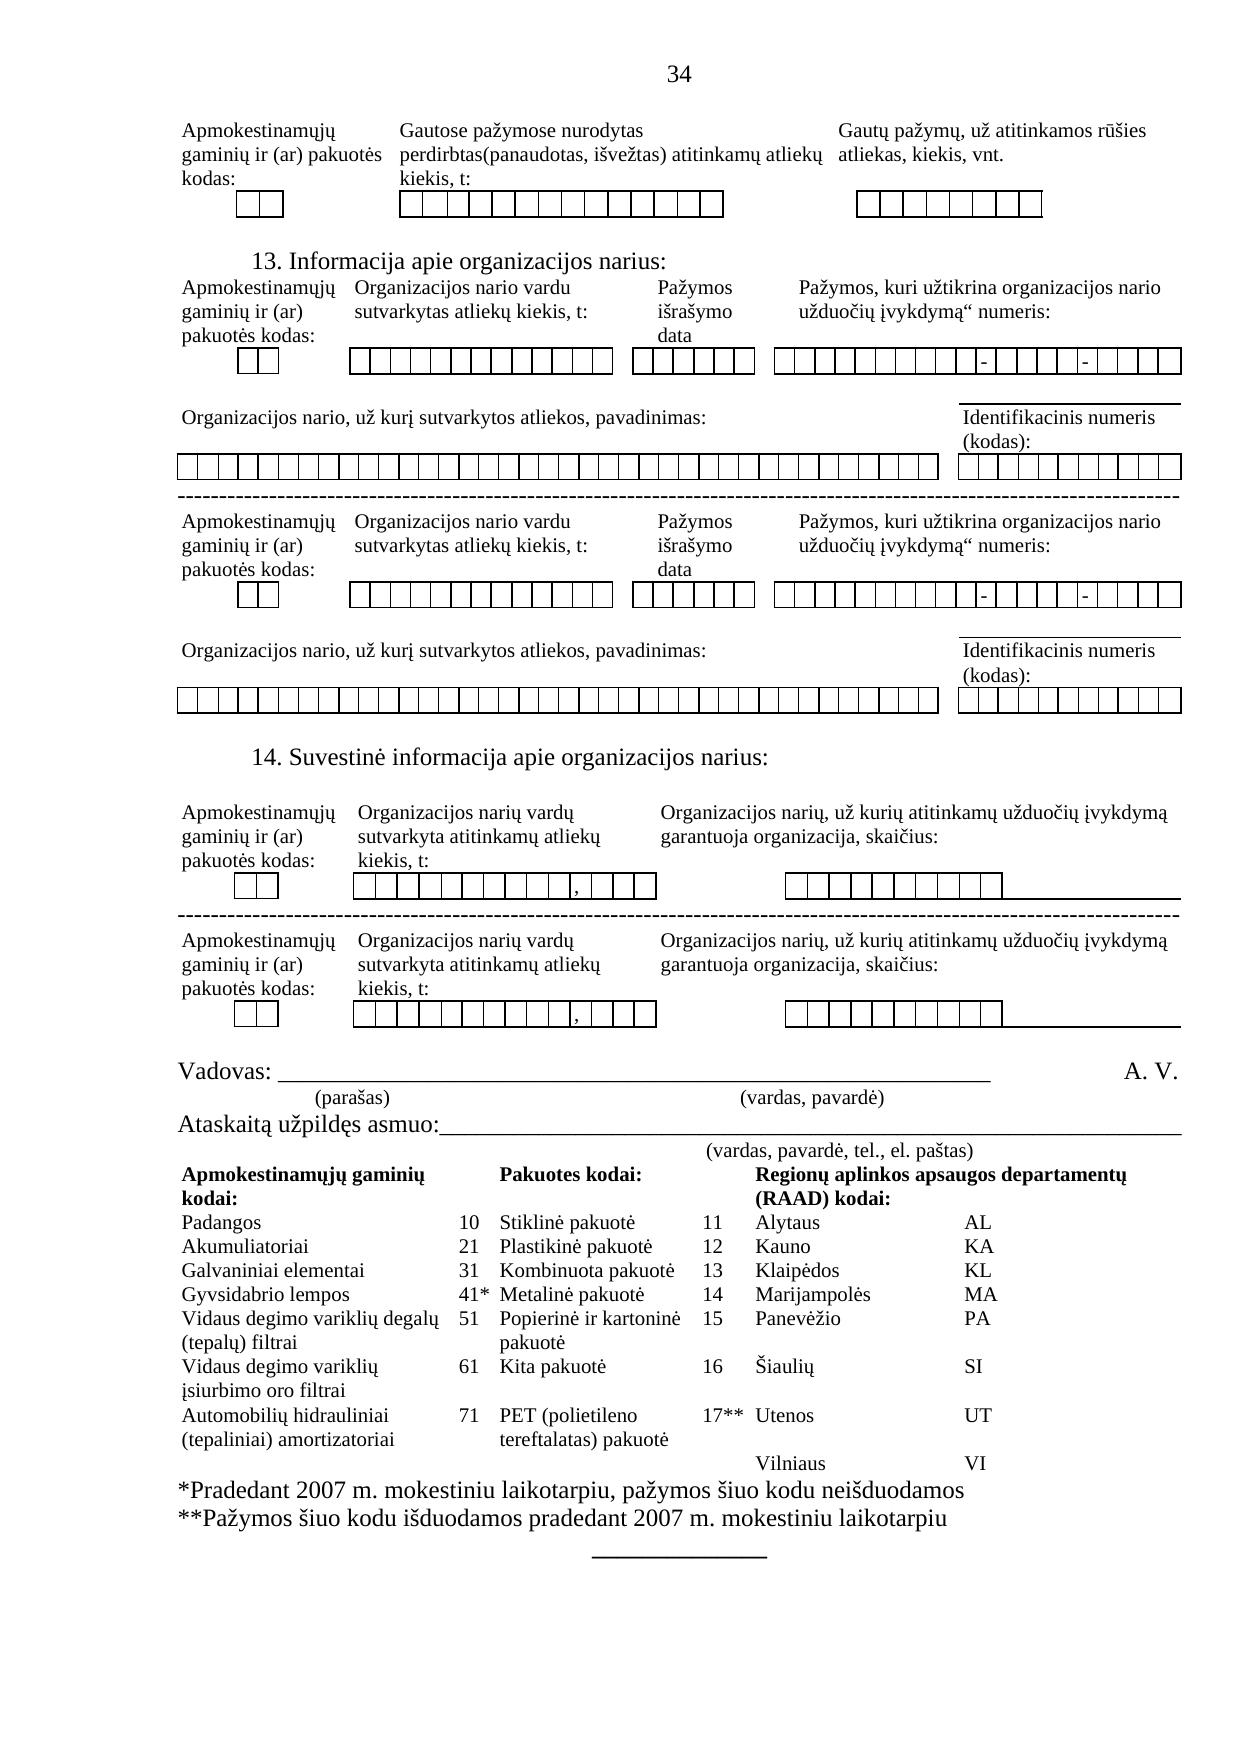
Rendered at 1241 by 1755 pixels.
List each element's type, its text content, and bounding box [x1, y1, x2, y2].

table_cell [724, 190, 856, 216]
table_cell [959, 455, 978, 478]
table_cell [881, 192, 902, 216]
table_cell [371, 583, 390, 607]
table_cell [513, 583, 531, 607]
table_cell [178, 688, 197, 712]
table_cell [419, 688, 438, 712]
table_cell [613, 581, 632, 607]
table_cell [177, 190, 236, 216]
table_cell [284, 190, 399, 216]
table_cell PET (polietileno tereftalatas) pakuotė [495, 1403, 698, 1451]
text 14. Suvestinė informacija apie organizacijos narius: [177, 742, 1181, 771]
table_header Organizacijos narių vardų sutvarkyta atitinkamų atliekų kiekis, t: [354, 800, 656, 872]
table_cell [1099, 455, 1117, 478]
table_cell [936, 349, 955, 373]
table_cell [613, 347, 632, 373]
text ______________ [177, 1532, 1181, 1561]
table_cell [439, 688, 458, 712]
table_cell [979, 455, 997, 478]
table_cell Gyvsidabrio lempos [177, 1282, 454, 1306]
table_cell [919, 688, 937, 712]
text (vardas, pavardė, tel., el. paštas) [177, 1138, 1181, 1162]
table_header [613, 275, 633, 347]
table_cell [938, 1002, 959, 1026]
table_cell Kombinuota pakuotė [495, 1258, 698, 1282]
table_cell [1038, 349, 1056, 373]
table_cell [319, 688, 338, 712]
table_cell [549, 1002, 569, 1026]
table_cell [549, 874, 569, 898]
table_cell [484, 1002, 504, 1026]
table_cell [423, 192, 447, 216]
table_cell [904, 192, 926, 216]
table_cell [398, 874, 418, 898]
table_cell [439, 455, 458, 478]
table_cell [592, 1002, 612, 1026]
table_cell [830, 874, 850, 898]
table_cell [679, 688, 698, 712]
table_cell [1159, 688, 1180, 712]
table_cell [198, 347, 218, 373]
table_cell [516, 192, 538, 216]
table_cell [198, 688, 218, 712]
table_cell [839, 688, 858, 712]
table_cell [1118, 349, 1137, 373]
table_header [938, 403, 958, 453]
table_cell [981, 874, 1001, 898]
table_header Gautų pažymų, už atitinkamos rūšies atliekas, kiekis, vnt. [834, 118, 1181, 190]
table_cell [1118, 583, 1137, 607]
table_cell [379, 688, 398, 712]
table_cell [959, 688, 978, 712]
text **Pažymos šiuo kodu išduodamos pradedant 2007 m. mokestiniu laikotarpiu [177, 1503, 1181, 1532]
table_cell [259, 455, 278, 478]
table_cell [470, 192, 491, 216]
table_cell 11 [698, 1210, 751, 1234]
table_cell [795, 583, 814, 607]
table_cell [1003, 1000, 1181, 1026]
table_cell [279, 872, 353, 898]
table_cell Galvaniniai elementai [177, 1258, 454, 1282]
table_cell [499, 455, 518, 478]
table_cell [1059, 688, 1078, 712]
table_cell [259, 583, 278, 607]
table_cell [739, 688, 758, 712]
table_cell [218, 347, 237, 373]
table_cell [442, 1002, 461, 1026]
table_cell [816, 583, 834, 607]
table_cell [259, 349, 278, 373]
table_cell [371, 349, 390, 373]
table_cell [820, 455, 838, 478]
table_cell [614, 874, 633, 898]
table_cell [239, 583, 257, 607]
table_cell [592, 874, 612, 898]
table_cell [755, 581, 774, 607]
table_cell [1038, 583, 1056, 607]
table_header Pakuotes kodai: [495, 1162, 698, 1210]
table_cell [997, 583, 1016, 607]
table_cell [674, 349, 693, 373]
table_cell [177, 872, 234, 898]
table_cell [950, 192, 972, 216]
table_cell [979, 688, 997, 712]
table_cell [1159, 349, 1180, 373]
table_cell [279, 581, 298, 607]
table_cell [1079, 455, 1098, 478]
table_cell [999, 688, 1018, 712]
table_cell Panevėžio [751, 1306, 960, 1354]
text (parašas) (vardas, pavardė) [177, 1085, 1181, 1109]
table_cell Automobilių hidrauliniai (tepaliniai) amortizatoriai [177, 1403, 454, 1451]
table_cell [599, 688, 618, 712]
table_cell [779, 455, 798, 478]
table_cell [198, 455, 218, 478]
table_cell [593, 349, 612, 373]
table_cell [219, 455, 237, 478]
table_cell KA [960, 1234, 1181, 1258]
table_header Apmokestinamųjų gaminių ir (ar) pakuotės kodas: [177, 118, 395, 190]
table_header Apmokestinamųjų gaminių ir (ar) pakuotės kodas: [177, 509, 350, 581]
table_cell [635, 1002, 655, 1026]
table_header Organizacijos nario vardu sutvarkytas atliekų kiekis, t: [350, 275, 612, 347]
table_cell [599, 455, 618, 478]
table_cell Padangos [177, 1210, 454, 1234]
table_cell [852, 874, 871, 898]
table_cell [896, 583, 915, 607]
table_cell [659, 688, 678, 712]
table_cell [957, 349, 975, 373]
table_cell [619, 688, 638, 712]
table_cell [539, 192, 561, 216]
table_cell [786, 1002, 807, 1026]
table_cell [735, 349, 754, 373]
table_cell [938, 874, 959, 898]
table_cell [997, 192, 1018, 216]
table_cell 12 [698, 1234, 751, 1258]
table_header Organizacijos narių, už kurių atitinkamų užduočių įvykdymą garantuoja organizacija, skaičius: [656, 800, 1181, 872]
table_cell [679, 455, 698, 478]
table_cell [1139, 688, 1158, 712]
table_cell [495, 1451, 698, 1475]
table_cell [580, 688, 598, 712]
table_cell [916, 349, 935, 373]
table_header [633, 509, 653, 581]
table_cell [755, 347, 774, 373]
table_cell [553, 583, 572, 607]
table_header Organizacijos nario, už kurį sutvarkytos atliekos, pavadinimas: [177, 637, 938, 687]
table_cell Vidaus degimo variklių degalų (tepalų) filtrai [177, 1306, 454, 1354]
table_cell 21 [454, 1234, 495, 1258]
table_header [754, 509, 774, 581]
table_cell [657, 872, 785, 898]
table_cell [816, 349, 834, 373]
table_cell [513, 349, 531, 373]
table_cell [960, 1002, 980, 1026]
table_cell [492, 349, 511, 373]
table_cell , [571, 874, 591, 898]
text 13. Informacija apie organizacijos narius: [177, 246, 1181, 275]
table_cell [654, 583, 672, 607]
table_header Pažymos, kuri užtikrina organizacijos nario užduočių įvykdymą“ numeris: [794, 509, 1181, 581]
table_cell [239, 455, 257, 478]
table_cell [379, 455, 398, 478]
table_cell [1139, 455, 1158, 478]
table_header Gautose pažymose nurodytas perdirbtas(panaudotas, išvežtas) atitinkamų atliekų kiekis, t: [395, 118, 834, 190]
table_cell [876, 349, 895, 373]
table_header Apmokestinamųjų gaminių ir (ar) pakuotės kodas: [177, 928, 353, 1000]
table_cell [354, 1002, 375, 1026]
table_cell [808, 1002, 828, 1026]
table_cell Stiklinė pakuotė [495, 1210, 698, 1234]
table_cell [634, 349, 652, 373]
table_cell [873, 874, 893, 898]
table_header [698, 1162, 751, 1210]
table_cell [634, 583, 652, 607]
table_cell [1042, 190, 1181, 216]
table_cell 71 [454, 1403, 495, 1451]
table_cell [654, 349, 672, 373]
table_cell Popierinė ir kartoninė pakuotė [495, 1306, 698, 1354]
table_cell VI [960, 1451, 1181, 1475]
table_cell [916, 583, 935, 607]
table_cell [219, 688, 237, 712]
table_cell [539, 455, 558, 478]
table_cell [619, 455, 638, 478]
table_cell [895, 874, 915, 898]
table_cell UT [960, 1403, 1181, 1451]
table_cell [1059, 455, 1078, 478]
table_cell [820, 688, 838, 712]
table_cell [559, 455, 578, 478]
table_header [774, 275, 794, 347]
table_cell [460, 688, 478, 712]
table_cell [351, 349, 369, 373]
table_cell [420, 1002, 441, 1026]
table_cell [895, 1002, 915, 1026]
table_cell [1039, 455, 1057, 478]
table_cell [880, 455, 898, 478]
table_cell [609, 192, 630, 216]
table_cell [520, 455, 538, 478]
table_header [633, 275, 653, 347]
table_cell - [977, 583, 995, 607]
table_cell [593, 583, 612, 607]
table_cell [880, 688, 898, 712]
table_cell 17** [698, 1403, 751, 1451]
table_cell [340, 455, 358, 478]
table_cell [1003, 872, 1181, 898]
table_header Organizacijos narių vardų sutvarkyta atitinkamų atliekų kiekis, t: [354, 928, 656, 1000]
table_header Pažymos išrašymo data [653, 275, 754, 347]
table_cell - [1078, 349, 1097, 373]
table_cell [775, 583, 794, 607]
table_cell Utenos [751, 1403, 960, 1451]
table_cell Alytaus [751, 1210, 960, 1234]
table_cell [177, 1451, 454, 1475]
table_cell [411, 349, 430, 373]
table_cell [472, 349, 490, 373]
table_cell [463, 1002, 483, 1026]
table_cell [939, 453, 958, 478]
table_header [754, 275, 774, 347]
table_cell 61 [454, 1354, 495, 1402]
table_cell [279, 688, 298, 712]
table_cell [698, 1451, 751, 1475]
table_cell [235, 1002, 256, 1026]
table_cell [830, 1002, 850, 1026]
table_cell [400, 688, 418, 712]
table_cell 51 [454, 1306, 495, 1354]
table_cell [916, 874, 937, 898]
table_cell [398, 1002, 418, 1026]
table_cell [442, 874, 461, 898]
table_cell [640, 688, 658, 712]
table_cell [1099, 688, 1117, 712]
table_cell [463, 874, 483, 898]
table_header [454, 1162, 495, 1210]
table_cell Kauno [751, 1234, 960, 1258]
table_cell [299, 455, 318, 478]
table_cell [719, 688, 738, 712]
table_cell Kita pakuotė [495, 1354, 698, 1402]
table_cell Metalinė pakuotė [495, 1282, 698, 1306]
table_cell [836, 583, 854, 607]
table_cell [218, 581, 237, 607]
table_cell [198, 581, 218, 607]
table_cell [460, 455, 478, 478]
table_cell [520, 688, 538, 712]
table_cell [452, 583, 470, 607]
table_cell [431, 349, 450, 373]
table_cell [533, 349, 551, 373]
table_cell [1098, 583, 1117, 607]
table_cell [479, 688, 498, 712]
table_cell [177, 1000, 234, 1026]
table_cell [695, 583, 713, 607]
table_cell [640, 455, 658, 478]
table_cell [299, 347, 349, 373]
table_cell [527, 874, 548, 898]
table_cell [401, 192, 422, 216]
table_cell [177, 581, 198, 607]
table_cell [632, 192, 653, 216]
table_cell [1098, 349, 1117, 373]
table_header Identifikacinis numeris (kodas): [959, 638, 1181, 687]
table_cell [899, 688, 918, 712]
table_cell PA [960, 1306, 1181, 1354]
table_cell [359, 455, 378, 478]
table_header Identifikacinis numeris (kodas): [959, 405, 1181, 453]
table_cell [859, 455, 878, 478]
table_cell [1019, 455, 1038, 478]
table_cell [472, 583, 490, 607]
table_cell [419, 455, 438, 478]
table_cell [376, 874, 396, 898]
table_cell [1018, 583, 1036, 607]
table_cell [585, 192, 607, 216]
table_header Pažymos, kuri užtikrina organizacijos nario užduočių įvykdymą“ numeris: [794, 275, 1181, 347]
table_cell [1018, 349, 1036, 373]
table_cell AL [960, 1210, 1181, 1234]
text Ataskaitą užpildęs asmuo: [177, 1109, 1181, 1138]
table_cell [235, 874, 256, 898]
text Vadovas: _________________________________________________________ A. V. [177, 1056, 1181, 1085]
table_cell [257, 874, 277, 898]
table_cell [957, 583, 975, 607]
table_cell [239, 688, 257, 712]
table_cell [1119, 455, 1138, 478]
table_cell Plastikinė pakuotė [495, 1234, 698, 1258]
table_cell [448, 192, 468, 216]
table_cell [715, 583, 733, 607]
table_cell [852, 1002, 871, 1026]
table_cell [1079, 688, 1098, 712]
table_cell [927, 192, 949, 216]
table_cell [454, 1451, 495, 1475]
table_cell 16 [698, 1354, 751, 1402]
table_cell [299, 688, 318, 712]
table_cell [739, 455, 758, 478]
table_cell [678, 192, 699, 216]
table_header [938, 637, 958, 687]
table_cell [808, 874, 828, 898]
table_cell [493, 192, 514, 216]
table_cell [259, 688, 278, 712]
table_cell [237, 192, 259, 216]
table_cell [492, 583, 511, 607]
table_header Organizacijos nario vardu sutvarkytas atliekų kiekis, t: [350, 509, 612, 581]
table_header Regionų aplinkos apsaugos departamentų (RAAD) kodai: [751, 1162, 1181, 1210]
table_cell Klaipėdos [751, 1258, 960, 1282]
table_cell [400, 455, 418, 478]
table_cell [836, 349, 854, 373]
table_header Apmokestinamųjų gaminių ir (ar) pakuotės kodas: [177, 800, 353, 872]
table_cell [655, 192, 677, 216]
table_cell [700, 688, 718, 712]
table_cell [981, 1002, 1001, 1026]
table_cell [319, 455, 338, 478]
table_cell [779, 688, 798, 712]
table_cell [997, 349, 1016, 373]
table_cell [239, 349, 257, 373]
table_cell [856, 349, 875, 373]
table_cell [876, 583, 895, 607]
table_cell [391, 583, 410, 607]
table_cell Akumuliatoriai [177, 1234, 454, 1258]
table_cell [939, 687, 958, 712]
table_cell [533, 583, 551, 607]
table_cell 41* [454, 1282, 495, 1306]
text *Pradedant 2007 m. mokestiniu laikotarpiu, pažymos šiuo kodu neišduodamos [177, 1475, 1181, 1503]
table_cell [484, 874, 504, 898]
table_cell [351, 583, 369, 607]
table_cell [614, 1002, 633, 1026]
table_cell [1020, 192, 1041, 216]
table_cell MA [960, 1282, 1181, 1306]
table_header Organizacijos nario, už kurį sutvarkytos atliekos, pavadinimas: [177, 403, 938, 453]
table_cell [506, 874, 526, 898]
table_cell - [1078, 583, 1097, 607]
table_cell [257, 1002, 277, 1026]
table_cell [659, 455, 678, 478]
table_header Pažymos išrašymo data [653, 509, 754, 581]
table_cell 14 [698, 1282, 751, 1306]
table_cell [795, 349, 814, 373]
table_cell [499, 688, 518, 712]
table_cell [411, 583, 430, 607]
table_cell [936, 583, 955, 607]
table_cell [873, 1002, 893, 1026]
table_cell [1058, 349, 1077, 373]
table_cell [279, 347, 298, 373]
table_cell [391, 349, 410, 373]
table_cell [715, 349, 733, 373]
table_cell [1159, 583, 1180, 607]
table_cell [376, 1002, 396, 1026]
table_cell [735, 583, 754, 607]
table_header Apmokestinamųjų gaminių ir (ar) pakuotės kodas: [177, 275, 350, 347]
table_cell [760, 688, 778, 712]
table_cell [559, 688, 578, 712]
table_cell 10 [454, 1210, 495, 1234]
table_cell [960, 874, 980, 898]
table_header Organizacijos narių, už kurių atitinkamų užduočių įvykdymą garantuoja organizacija, skaičius: [656, 928, 1181, 1000]
table_cell [354, 874, 375, 898]
table_cell [279, 455, 298, 478]
table_cell [775, 349, 794, 373]
table_cell [839, 455, 858, 478]
table_cell [479, 455, 498, 478]
table_cell [573, 349, 592, 373]
table_cell [701, 192, 722, 216]
table_cell [1119, 688, 1138, 712]
table_header [613, 509, 633, 581]
table_cell [859, 688, 878, 712]
table_cell [580, 455, 598, 478]
table_cell 13 [698, 1258, 751, 1282]
table_cell , [571, 1002, 591, 1026]
table_cell [420, 874, 441, 898]
table_cell [539, 688, 558, 712]
table_cell [1058, 583, 1077, 607]
table_cell [760, 455, 778, 478]
table_cell [657, 1000, 785, 1026]
table_cell [799, 688, 818, 712]
table_cell - [977, 349, 995, 373]
table_cell [573, 583, 592, 607]
table_cell Marijampolės [751, 1282, 960, 1306]
table_cell [452, 349, 470, 373]
table_cell [674, 583, 693, 607]
table_cell [919, 455, 937, 478]
table_cell [1139, 583, 1157, 607]
table_cell [340, 688, 358, 712]
table_cell [279, 1000, 353, 1026]
table_cell [1019, 688, 1038, 712]
table_cell Šiaulių [751, 1354, 960, 1402]
table_cell [260, 192, 282, 216]
table_header [774, 509, 794, 581]
table_cell [178, 455, 197, 478]
table_cell [562, 192, 584, 216]
table_cell [786, 874, 807, 898]
table_cell [899, 455, 918, 478]
table_cell [695, 349, 713, 373]
table_cell [856, 583, 875, 607]
table_cell [553, 349, 572, 373]
table_cell SI [960, 1354, 1181, 1402]
table_cell [858, 192, 879, 216]
table_cell Vilniaus [751, 1451, 960, 1475]
table_cell [1159, 455, 1180, 478]
table_cell [1139, 349, 1157, 373]
table_cell [359, 688, 378, 712]
table_cell KL [960, 1258, 1181, 1282]
table_cell [973, 192, 995, 216]
table_header Apmokestinamųjų gaminių kodai: [177, 1162, 454, 1210]
table_cell [700, 455, 718, 478]
table_cell 31 [454, 1258, 495, 1282]
table_cell [916, 1002, 937, 1026]
table_cell [635, 874, 655, 898]
table_cell Vidaus degimo variklių įsiurbimo oro filtrai [177, 1354, 454, 1402]
table_cell [431, 583, 450, 607]
table_cell [896, 349, 915, 373]
table_cell [527, 1002, 548, 1026]
table_cell [999, 455, 1018, 478]
table_cell [299, 581, 349, 607]
table_cell 15 [698, 1306, 751, 1354]
table_cell [799, 455, 818, 478]
table_cell [1039, 688, 1057, 712]
table_cell [719, 455, 738, 478]
table_cell [177, 347, 198, 373]
table_cell [506, 1002, 526, 1026]
